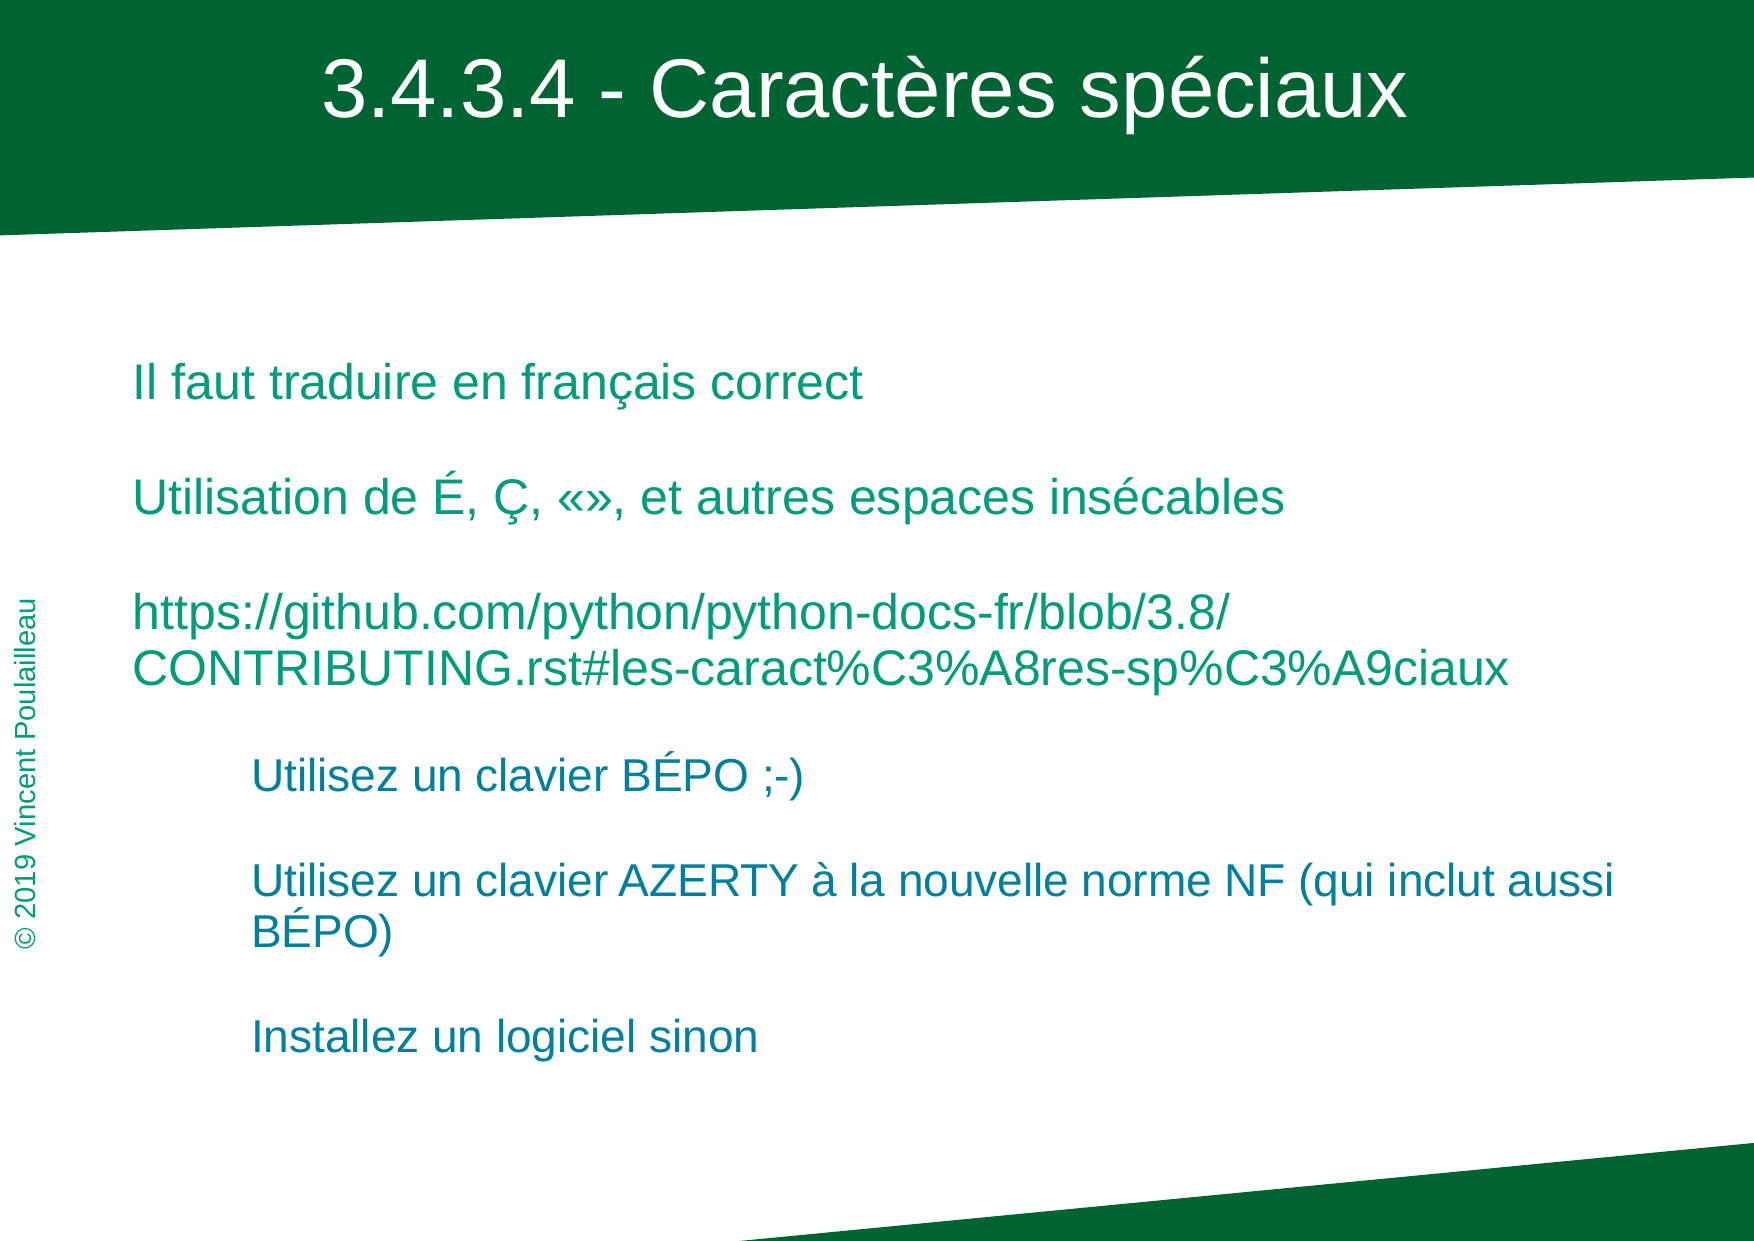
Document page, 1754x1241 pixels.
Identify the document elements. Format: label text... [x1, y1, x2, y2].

text_box 3.4.3.4 - Caractères spéciaux [0, 0, 1754, 178]
text_box [0, 178, 1740, 236]
text_box [739, 1142, 1754, 1241]
text_box Il faut traduire en français correct Utilisation de É, Ç, «», et autres espaces insécables https://github.com/python/python-docs-fr/blob/3.8/CONTRIBUTING.rst#les-caract%C3%A8res-sp%C3%A9ciaux Utilisez un clavier BÉPO ;-) Utilisez un clavier AZERTY à la nouvelle norme NF (qui inclut aussi BÉPO) Installez un logiciel sinon [0, 178, 1754, 1241]
text_box © 2019 Vincent Poulailleau [1, 448, 61, 1099]
